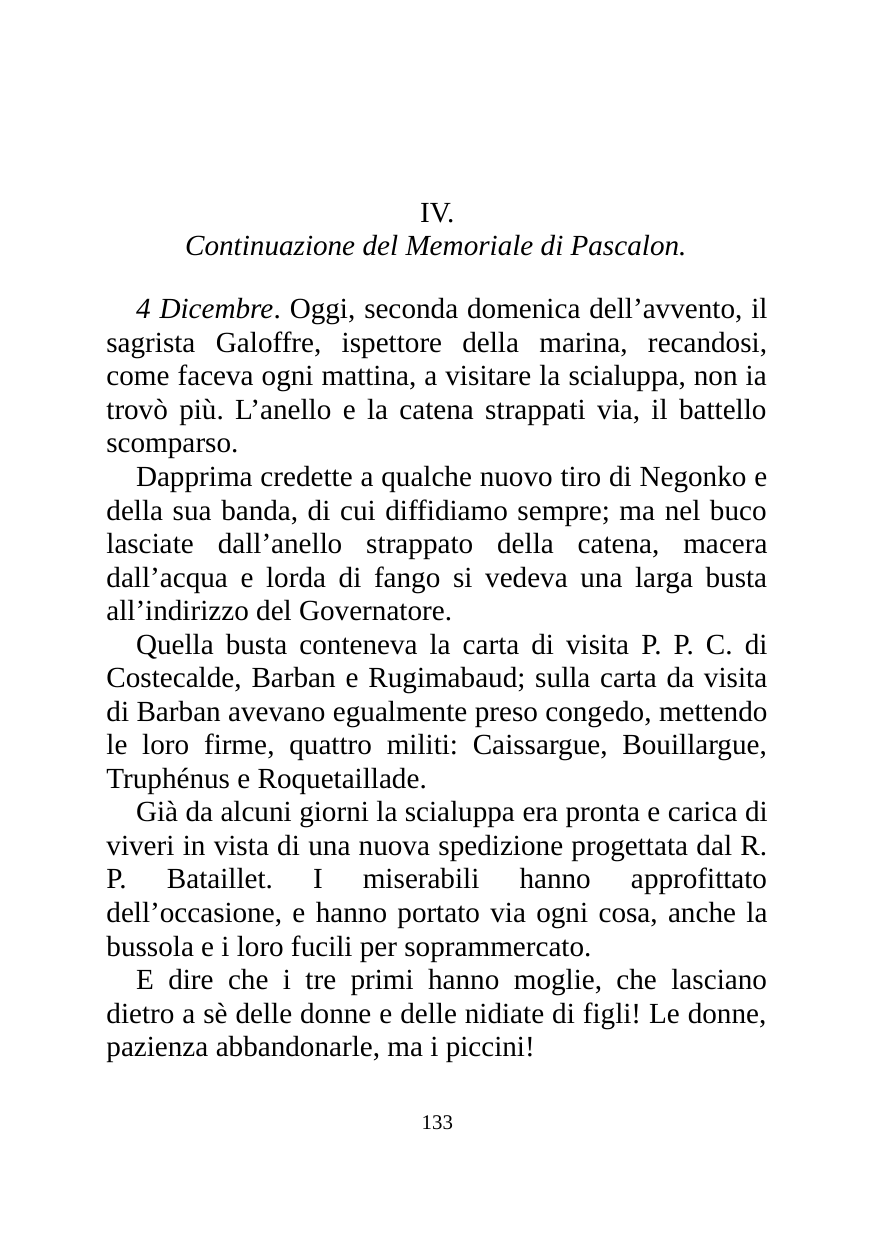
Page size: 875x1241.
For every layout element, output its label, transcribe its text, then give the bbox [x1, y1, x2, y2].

subtitle IV. Continuazione del Memoriale di Pascalon. [106, 195, 768, 262]
text E dire che i tre primi hanno moglie, che lasciano dietro a sè delle donne e delle nidiate di figli! Le donne, pazienza abbandonarle, ma i piccini! [106, 962, 768, 1063]
text Già da alcuni giorni la scialuppa era pronta e carica di viveri in vista di una nuova spedizione progettata dal R. P. Bataillet. I miserabili hanno approfittato dell’occasione, e hanno portato via ogni cosa, anche la bussola e i loro fucili per soprammercato. [106, 794, 768, 962]
text 4 Dicembre. Oggi, seconda domenica dell’avvento, il sagrista Galoffre, ispettore della marina, recandosi, come faceva ogni mattina, a visitare la scialuppa, non ia trovò più. L’anello e la catena strappati via, il battello scomparso. [106, 291, 768, 459]
text Dapprima credette a qualche nuovo tiro di Negonko e della sua banda, di cui diffidiamo sempre; ma nel buco lasciate dall’anello strappato della catena, macera dall’acqua e lorda di fango si vedeva una larga busta all’indirizzo del Governatore. [106, 459, 768, 627]
text Quella busta conteneva la carta di visita P. P. C. di Costecalde, Barban e Rugimabaud; sulla carta da visita di Barban avevano egualmente preso congedo, mettendo le loro firme, quattro militi: Caissargue, Bouillargue, Truphénus e Roquetaillade. [106, 627, 768, 794]
